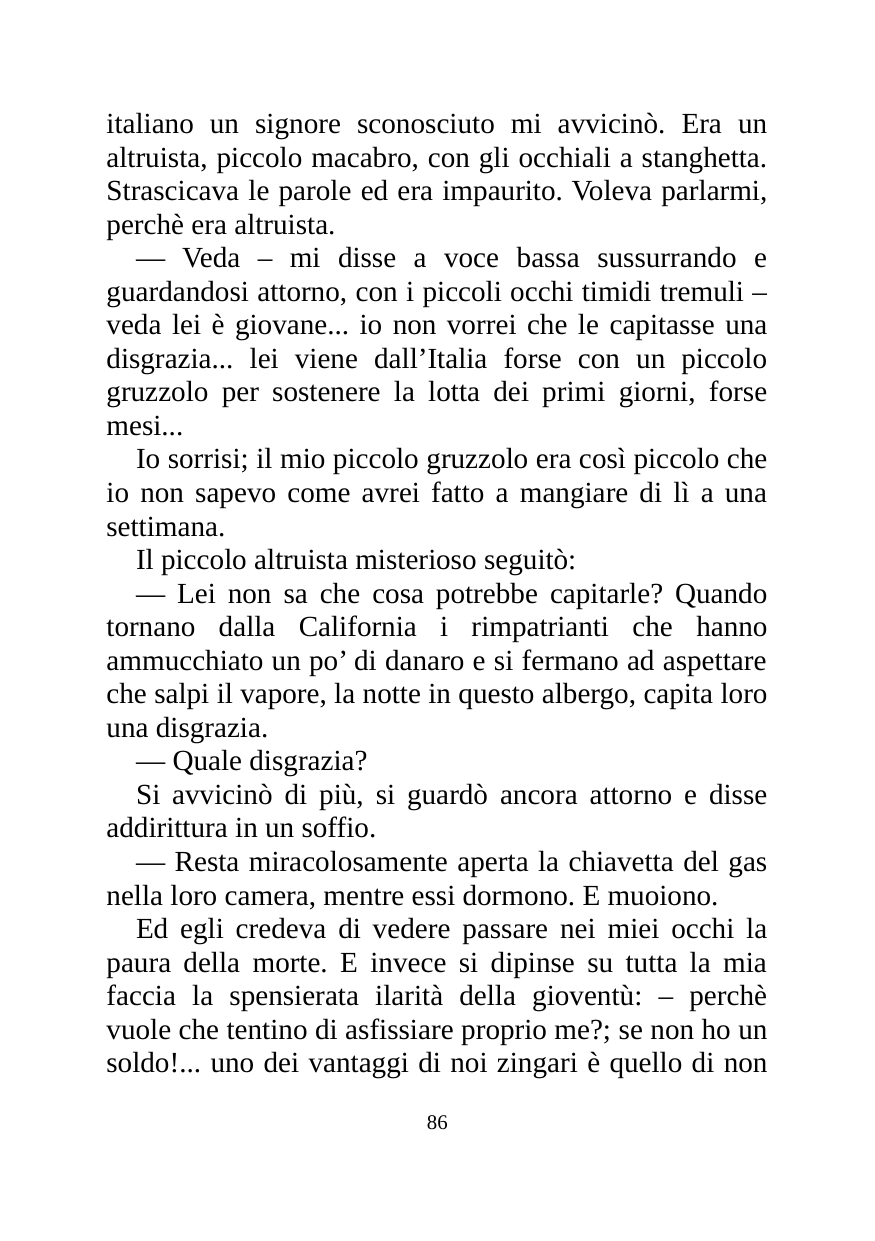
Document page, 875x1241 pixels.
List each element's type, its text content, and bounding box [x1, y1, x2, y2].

text Il piccolo altruista misterioso seguitò: [106, 542, 768, 576]
text Io sorrisi; il mio piccolo gruzzolo era così piccolo che io non sapevo come avrei fatto a mangiare di lì a una settimana. [106, 442, 768, 542]
text — Resta miracolosamente aperta la chiavetta del gas nella loro camera, mentre essi dormono. E muoiono. [106, 844, 768, 911]
text Ed egli credeva di vedere passare nei miei occhi la paura della morte. E invece si dipinse su tutta la mia faccia la spensierata ilarità della gioventù: – perchè vuole che tentino di asfissiare proprio me?; se non ho un soldo!... uno dei vantaggi di noi zingari è quello di non [106, 911, 768, 1079]
text — Lei non sa che cosa potrebbe capitarle? Quando tornano dalla California i rimpatrianti che hanno ammucchiato un po’ di danaro e si fermano ad aspettare che salpi il vapore, la notte in questo albergo, capita loro una disgrazia. [106, 576, 768, 743]
text — Veda – mi disse a voce bassa sussurrando e guardandosi attorno, con i piccoli occhi timidi tremuli – veda lei è giovane... io non vorrei che le capitasse una disgrazia... lei viene dall’Italia forse con un piccolo gruzzolo per sostenere la lotta dei primi giorni, forse mesi... [106, 240, 768, 442]
text italiano un signore sconosciuto mi avvicinò. Era un altruista, piccolo macabro, con gli occhiali a stanghetta. Strascicava le parole ed era impaurito. Voleva parlarmi, perchè era altruista. [106, 106, 768, 240]
text — Quale disgrazia? [106, 743, 768, 777]
text Si avvicinò di più, si guardò ancora attorno e disse addirittura in un soffio. [106, 777, 768, 844]
